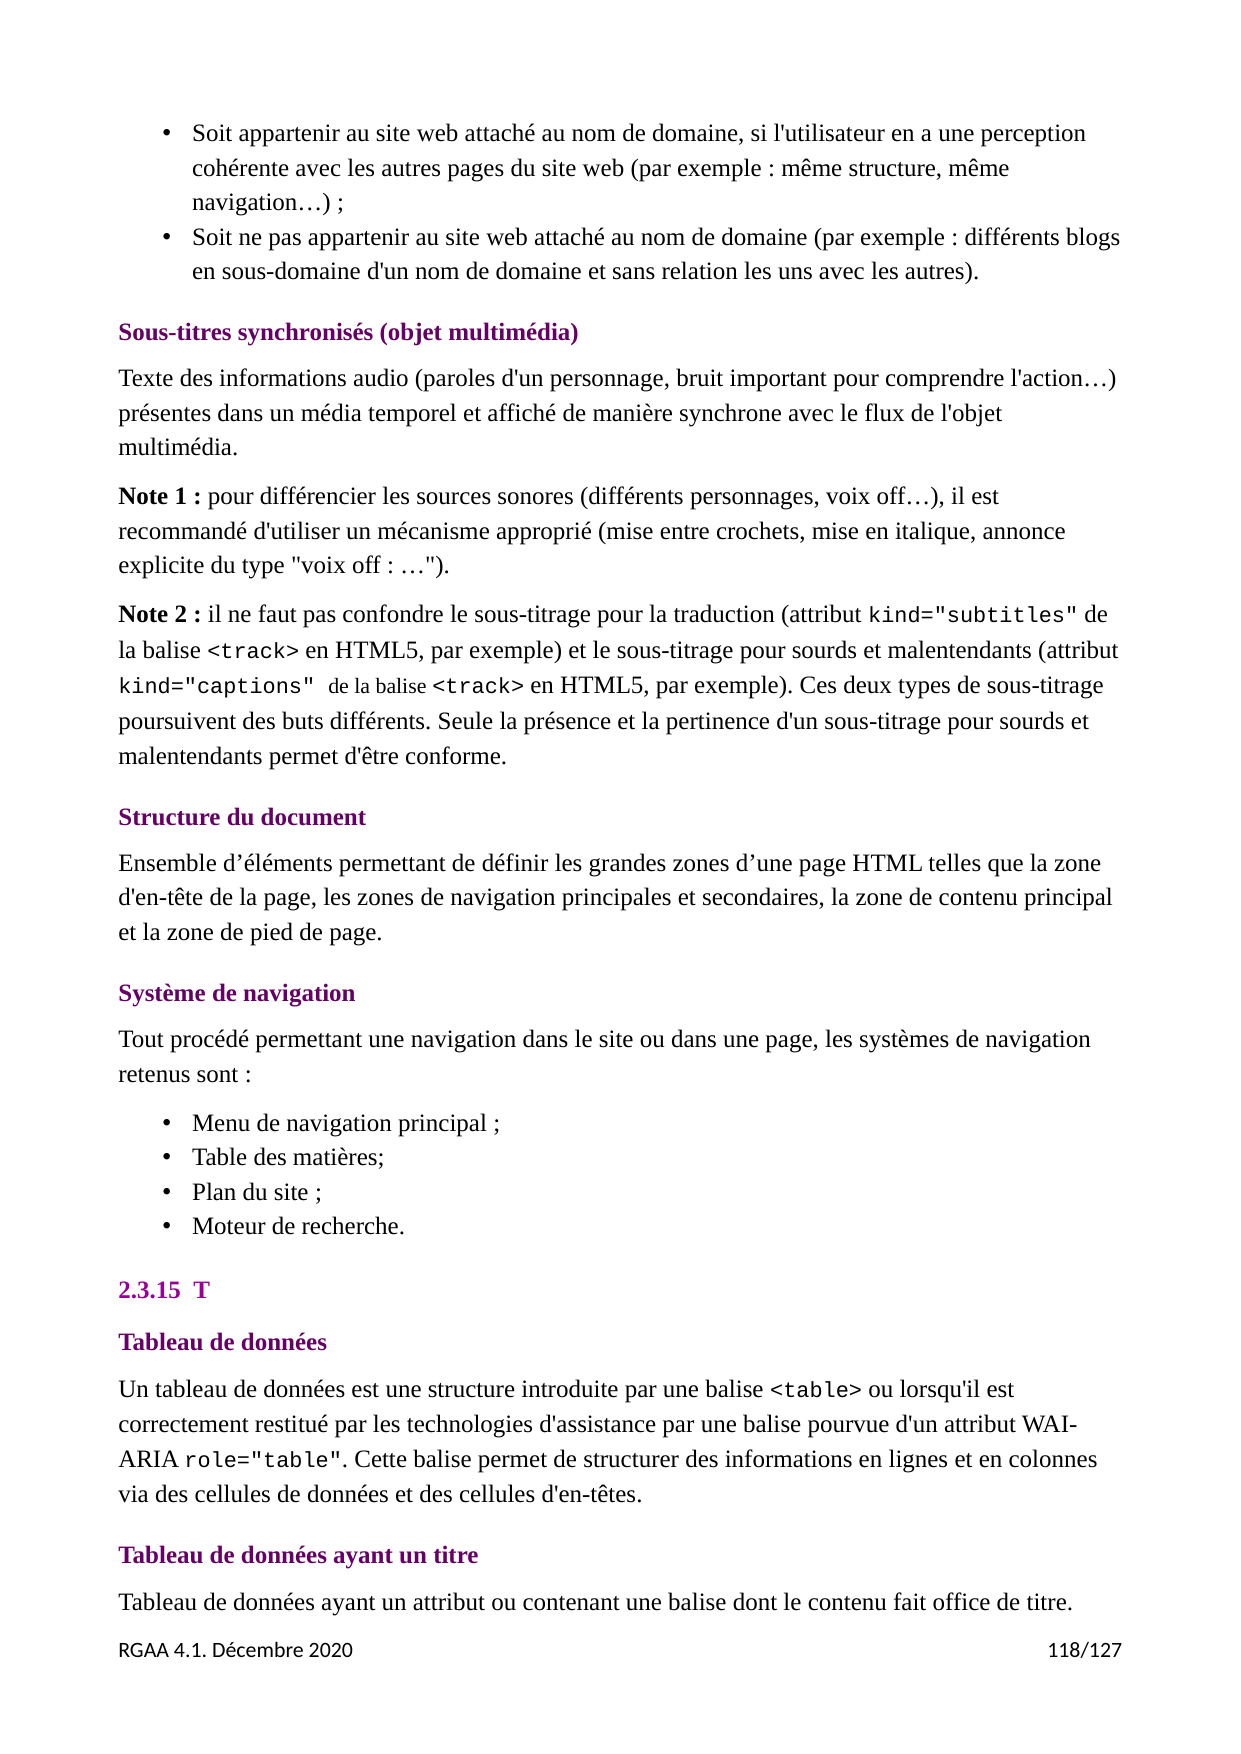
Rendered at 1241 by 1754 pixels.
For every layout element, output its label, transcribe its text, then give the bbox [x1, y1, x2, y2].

subtitle Sous-titres synchronisés (objet multimédia) [118, 317, 1122, 346]
list Plan du site ; [162, 1177, 1122, 1206]
subtitle T [118, 1275, 1122, 1304]
list Moteur de recherche. [162, 1211, 1122, 1240]
text Note 1 : pour différencier les sources sonores (différents personnages, voix off…), il est recommandé d'utiliser un mécanisme approprié (mise entre crochets, mise en italique, annonce explicite du type "voix off : …"). [118, 481, 1122, 579]
text Texte des informations audio (paroles d'un personnage, bruit important pour comprendre l'action…) présentes dans un média temporel et affiché de manière synchrone avec le flux de l'objet multimédia. [118, 363, 1122, 461]
subtitle Tableau de données ayant un titre [118, 1540, 1122, 1569]
list Soit ne pas appartenir au site web attaché au nom de domaine (par exemple : différents blogs en sous-domaine d'un nom de domaine et sans relation les uns avec les autres). [162, 222, 1122, 285]
subtitle Structure du document [118, 802, 1122, 830]
text Tableau de données ayant un attribut ou contenant une balise dont le contenu fait office de titre. [118, 1587, 1122, 1616]
list Soit appartenir au site web attaché au nom de domaine, si l'utilisateur en a une perception cohérente avec les autres pages du site web (par exemple : même structure, même navigation…) ; [162, 118, 1122, 216]
list Menu de navigation principal ; [162, 1108, 1122, 1137]
subtitle Tableau de données [118, 1327, 1122, 1356]
subtitle Système de navigation [118, 978, 1122, 1007]
text Ensemble d’éléments permettant de définir les grandes zones d’une page HTML telles que la zone d'en-tête de la page, les zones de navigation principales et secondaires, la zone de contenu principal et la zone de pied de page. [118, 848, 1122, 946]
text Note 2 : il ne faut pas confondre le sous-titrage pour la traduction (attribut kind="subtitles" de la balise <track> en HTML5, par exemple) et le sous-titrage pour sourds et malentendants (attribut kind="captions" de la balise <track> en HTML5, par exemple). Ces deux types de sous-titrage poursuivent des buts différents. Seule la présence et la pertinence d'un sous-titrage pour sourds et malentendants permet d'être conforme. [118, 599, 1122, 769]
text Tout procédé permettant une navigation dans le site ou dans une page, les systèmes de navigation retenus sont : [118, 1024, 1122, 1087]
list Table des matières; [162, 1142, 1122, 1171]
text Un tableau de données est une structure introduite par une balise <table> ou lorsqu'il est correctement restitué par les technologies d'assistance par une balise pourvue d'un attribut WAI-ARIA role="table". Cette balise permet de structurer des informations en lignes et en colonnes via des cellules de données et des cellules d'en-têtes. [118, 1374, 1122, 1508]
